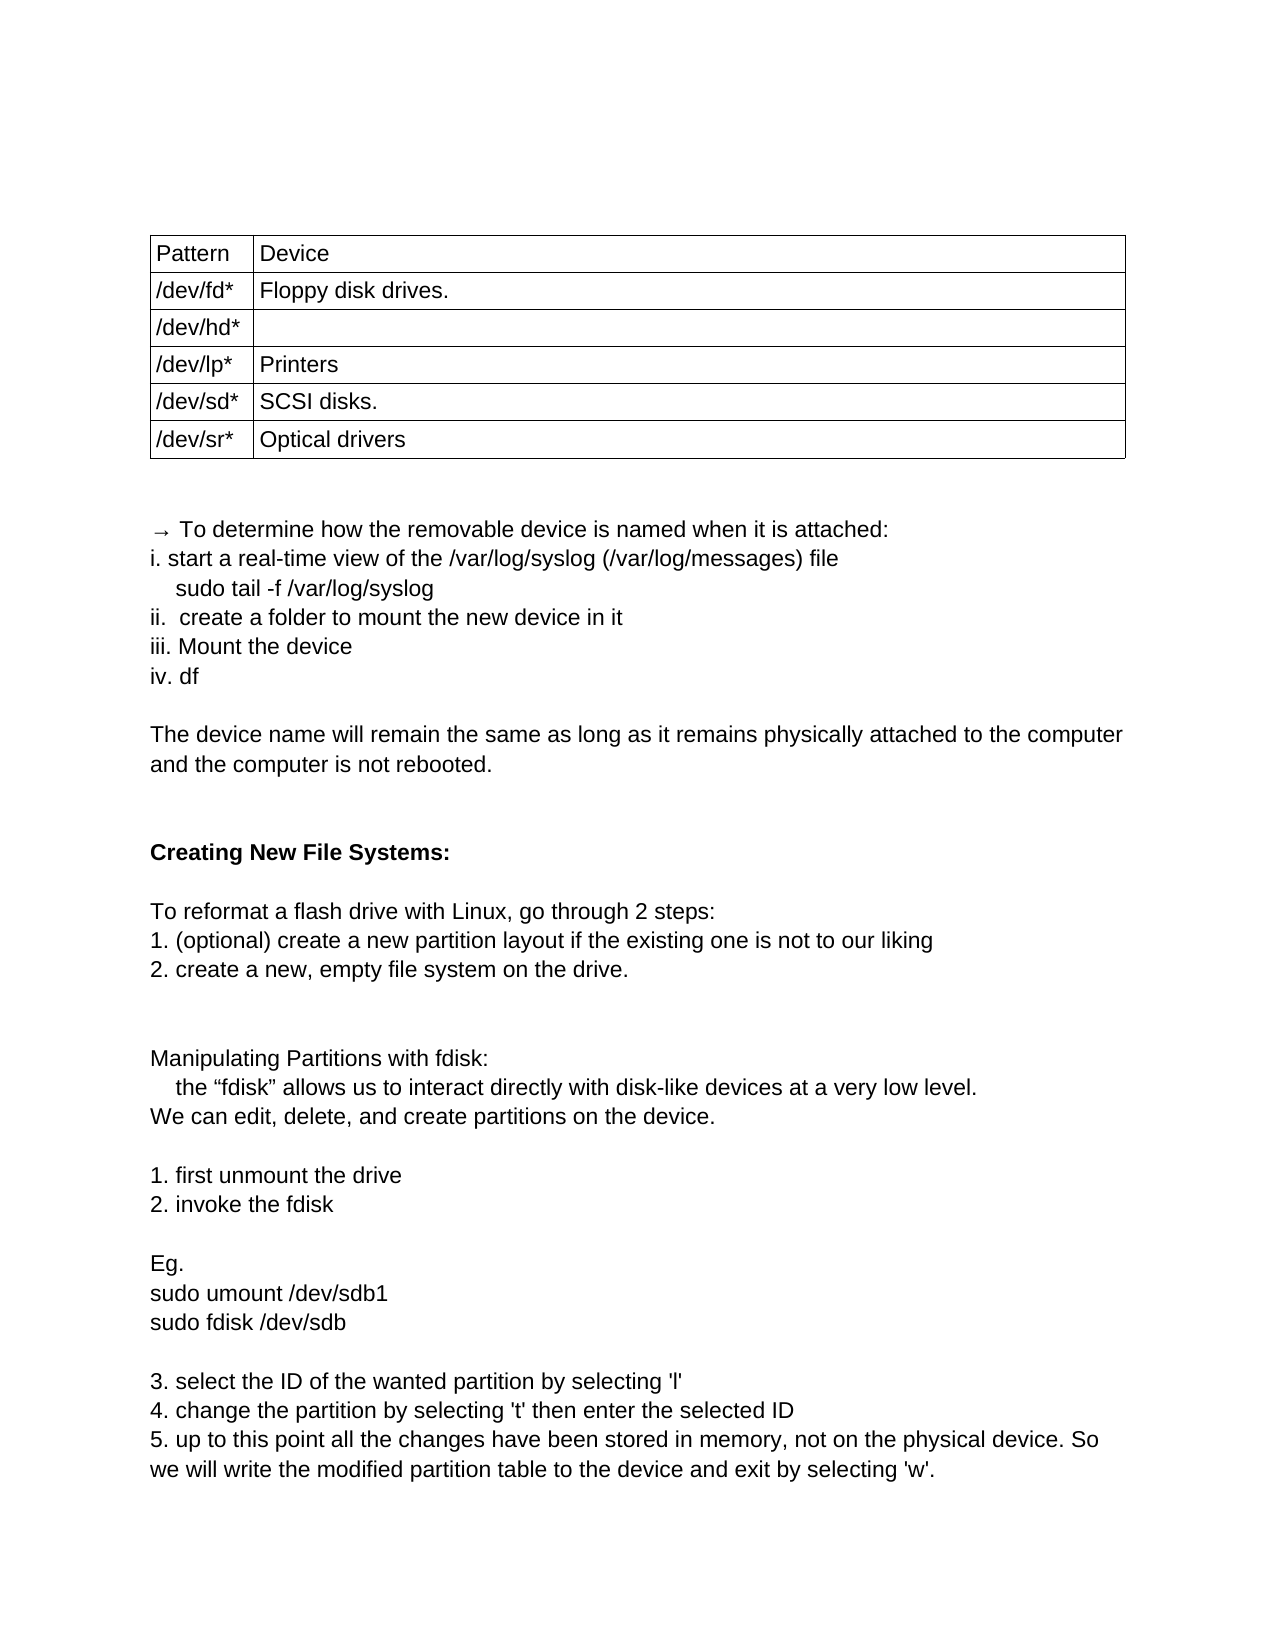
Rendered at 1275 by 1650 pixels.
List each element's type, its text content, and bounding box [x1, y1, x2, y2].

text sudo fdisk /dev/sdb [150, 1309, 1125, 1335]
text 4. change the partition by selecting 't' then enter the selected ID [150, 1398, 1125, 1423]
text 2. create a new, empty file system on the drive. [150, 957, 1125, 983]
text 1. (optional) create a new partition layout if the existing one is not to our liking [150, 928, 1125, 953]
text Eg. [150, 1251, 1125, 1276]
table_cell /dev/sr* [151, 421, 253, 458]
table_cell /dev/hd* [151, 310, 253, 346]
text 5. up to this point all the changes have been stored in memory, not on the physical device. So we will write the modified partition table to the device and exit by selecting 'w'. [150, 1427, 1125, 1482]
text Creating New File Systems: [150, 839, 1125, 865]
text iv. df [150, 663, 1125, 689]
table_cell [254, 310, 1125, 346]
text sudo tail -f /var/log/syslog [150, 575, 1125, 601]
text sudo umount /dev/sdb1 [150, 1280, 1125, 1306]
text iii. Mount the device [150, 634, 1125, 659]
text To reformat a flash drive with Linux, go through 2 steps: [150, 898, 1125, 924]
text Manipulating Partitions with fdisk: [150, 1045, 1125, 1071]
text We can edit, delete, and create partitions on the device. [150, 1104, 1125, 1129]
table_cell /dev/fd* [151, 273, 253, 309]
text the “fdisk” allows us to interact directly with disk-like devices at a very low level. [150, 1074, 1125, 1100]
text i. start a real-time view of the /var/log/syslog (/var/log/messages) file [150, 546, 1125, 571]
table_cell /dev/sd* [151, 384, 253, 420]
text 1. first unmount the drive [150, 1163, 1125, 1188]
text The device name will remain the same as long as it remains physically attached to the computer and the computer is not rebooted. [150, 722, 1125, 777]
table_header Pattern [151, 236, 253, 272]
text → To determine how the removable device is named when it is attached: [150, 516, 1125, 542]
table_cell Printers [254, 347, 1125, 383]
table_cell Optical drivers [254, 421, 1125, 458]
text ii. create a folder to mount the new device in it [150, 604, 1125, 630]
table_cell SCSI disks. [254, 384, 1125, 420]
text 2. invoke the fdisk [150, 1192, 1125, 1218]
table_cell /dev/lp* [151, 347, 253, 383]
text 3. select the ID of the wanted partition by selecting 'l' [150, 1368, 1125, 1394]
table_header Device [254, 236, 1125, 272]
table_cell Floppy disk drives. [254, 273, 1125, 309]
